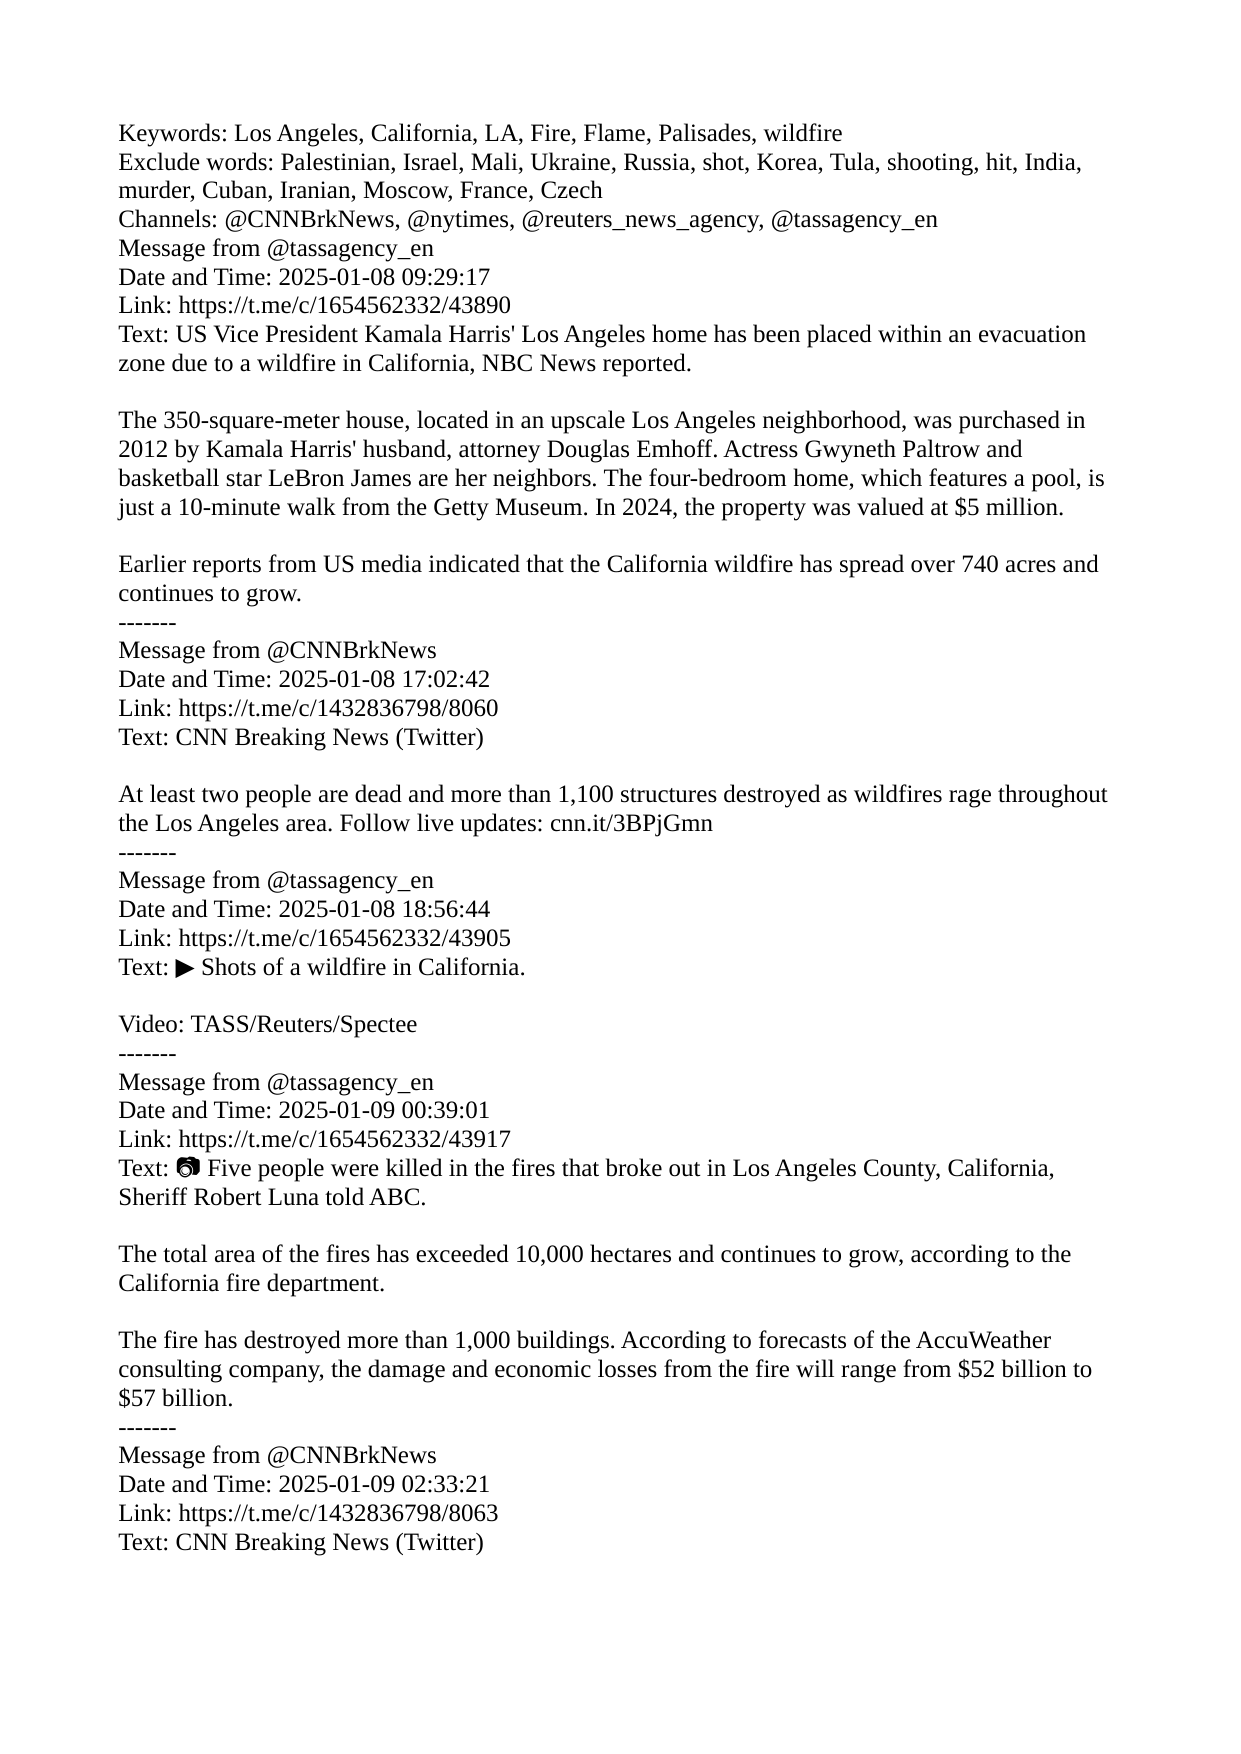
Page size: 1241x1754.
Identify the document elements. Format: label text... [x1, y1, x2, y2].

text Channels: @CNNBrkNews, @nytimes, @reuters_news_agency, @tassagency_en [118, 204, 1122, 233]
text Video: TASS/Reuters/Spectee [118, 1009, 1122, 1038]
text Link: https://t.me/c/1432836798/8063 [118, 1498, 1122, 1527]
text At least two people are dead and more than 1,100 structures destroyed as wildfires rage throughout the Los Angeles area. Follow live updates: cnn.it/3BPjGmn [118, 779, 1122, 837]
text Date and Time: 2025-01-08 18:56:44 [118, 894, 1122, 923]
text Text: ▶️ Shots of a wildfire in California. [118, 952, 1122, 981]
text Text: ‌CNN Breaking News (Twitter) [118, 1527, 1122, 1556]
text Link: https://t.me/c/1654562332/43905 [118, 923, 1122, 952]
text Link: https://t.me/c/1432836798/8060 [118, 693, 1122, 722]
text Text: US Vice President Kamala Harris' Los Angeles home has been placed within an evacuation zone due to a wildfire in California, NBC News reported. [118, 319, 1122, 377]
text Message from @tassagency_en [118, 1067, 1122, 1096]
text Message from @CNNBrkNews [118, 1441, 1122, 1469]
text ------- [118, 1412, 1122, 1441]
text Date and Time: 2025-01-09 02:33:21 [118, 1469, 1122, 1498]
text Text: CNN Breaking News (Twitter) [118, 722, 1122, 751]
text Earlier reports from US media indicated that the California wildfire has spread over 740 acres and continues to grow. [118, 549, 1122, 607]
text ------- [118, 607, 1122, 636]
text Date and Time: 2025-01-08 09:29:17 [118, 262, 1122, 291]
text Message from @tassagency_en [118, 866, 1122, 894]
text Message from @CNNBrkNews [118, 636, 1122, 664]
text Keywords: Los Angeles, California, LA, Fire, Flame, Palisades, wildfire [118, 118, 1122, 147]
text ------- [118, 1038, 1122, 1067]
text Date and Time: 2025-01-09 00:39:01 [118, 1096, 1122, 1124]
text Exclude words: Palestinian, Israel, Mali, Ukraine, Russia, shot, Korea, Tula, shooting, hit, India, murder, Cuban, Iranian, Moscow, France, Czech [118, 147, 1122, 204]
text The fire has destroyed more than 1,000 buildings. According to forecasts of the AccuWeather consulting company, the damage and economic losses from the fire will range from $52 billion to $57 billion. [118, 1326, 1122, 1412]
text Text: 📷 Five people were killed in the fires that broke out in Los Angeles County, California, Sheriff Robert Luna told ABC. [118, 1153, 1122, 1211]
text Link: https://t.me/c/1654562332/43890 [118, 291, 1122, 319]
text The 350-square-meter house, located in an upscale Los Angeles neighborhood, was purchased in 2012 by Kamala Harris' husband, attorney Douglas Emhoff. Actress Gwyneth Paltrow and basketball star LeBron James are her neighbors. The four-bedroom home, which features a pool, is just a 10-minute walk from the Getty Museum. In 2024, the property was valued at $5 million. [118, 406, 1122, 521]
text Message from @tassagency_en [118, 233, 1122, 262]
text The total area of the fires has exceeded 10,000 hectares and continues to grow, according to the California fire department. [118, 1239, 1122, 1297]
text Date and Time: 2025-01-08 17:02:42 [118, 664, 1122, 693]
text Link: https://t.me/c/1654562332/43917 [118, 1124, 1122, 1153]
text ------- [118, 837, 1122, 866]
